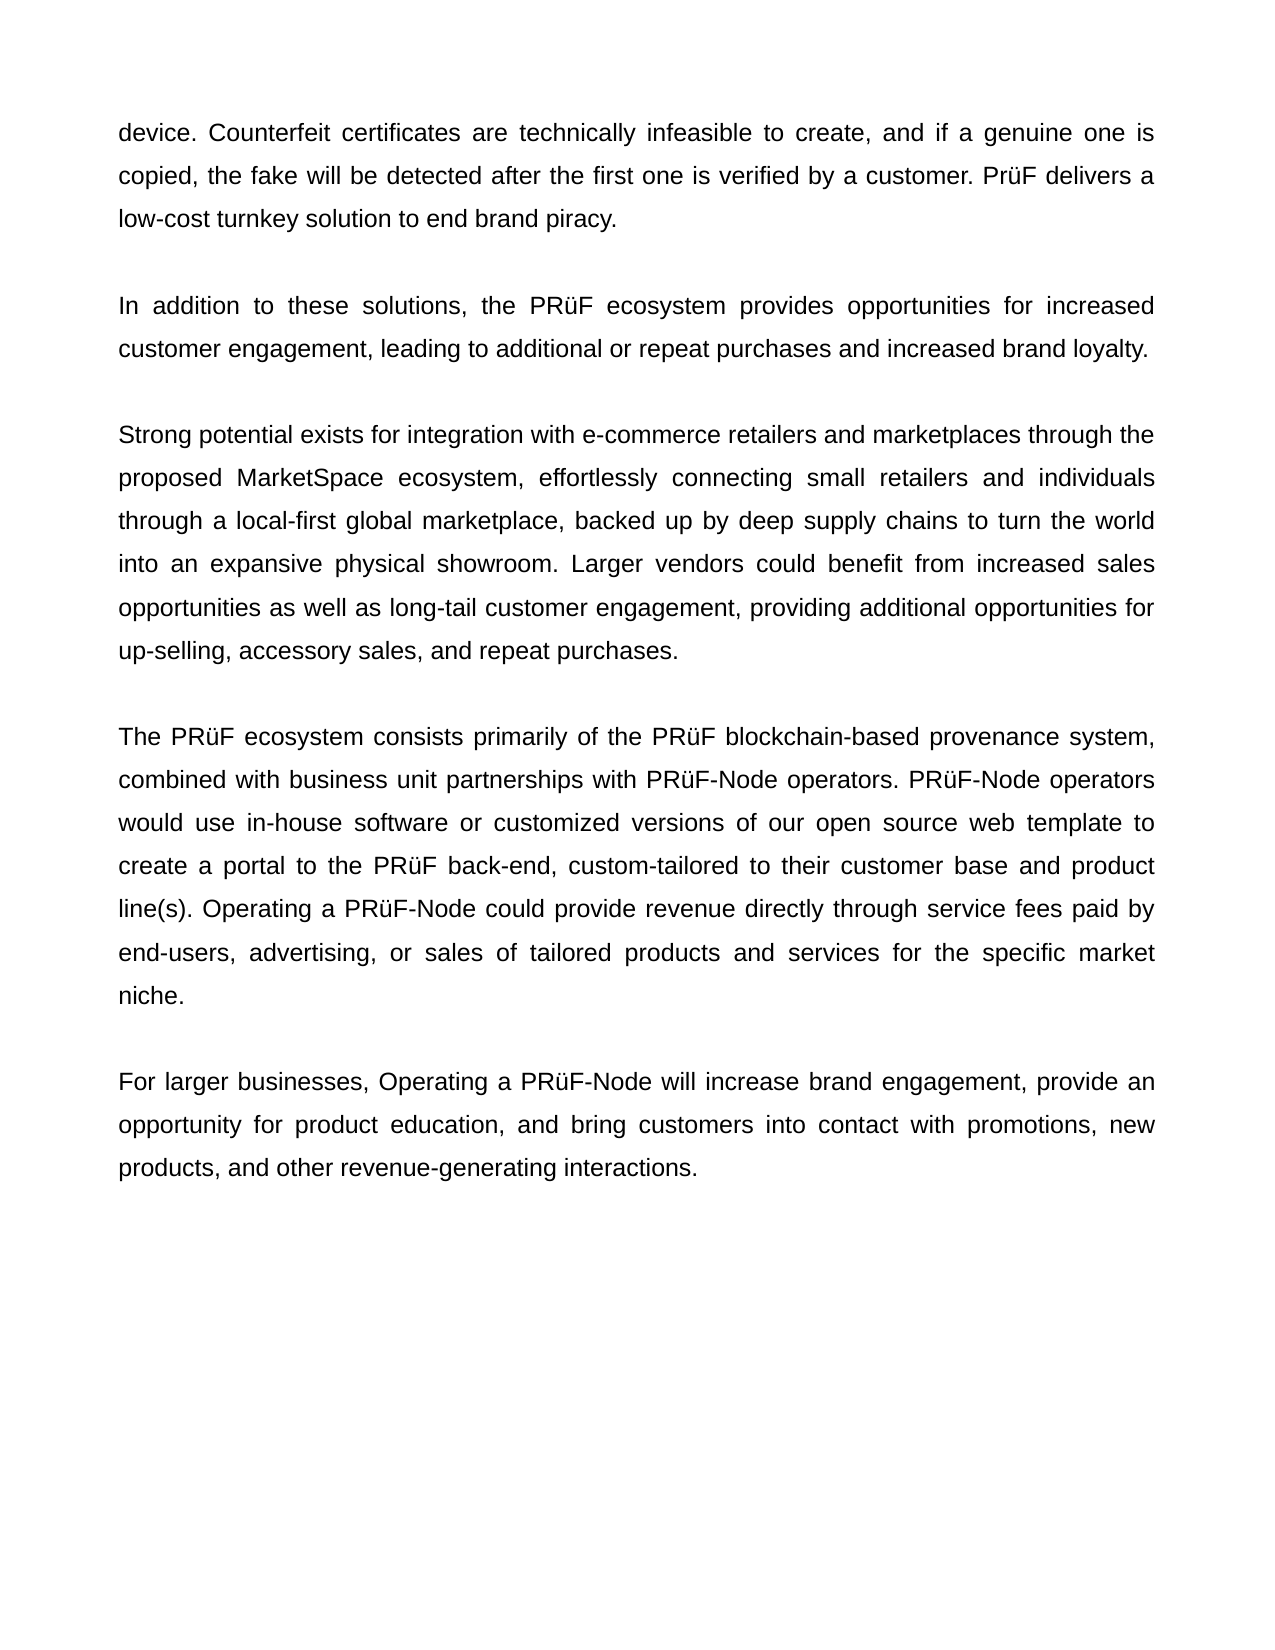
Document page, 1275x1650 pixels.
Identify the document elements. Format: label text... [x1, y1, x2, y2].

text In addition to these solutions, the PRüF ecosystem provides opportunities for increased customer engagement, leading to additional or repeat purchases and increased brand loyalty. [118, 291, 1157, 362]
text The PRüF ecosystem consists primarily of the PRüF blockchain-based provenance system, combined with business unit partnerships with PRüF-Node operators. PRüF-Node operators would use in-house software or customized versions of our open source web template to create a portal to the PRüF back-end, custom-tailored to their customer base and product line(s). Operating a PRüF-Node could provide revenue directly through service fees paid by end-users, advertising, or sales of tailored products and services for the specific market niche. [118, 722, 1157, 1009]
text For larger businesses, Operating a PRüF-Node will increase brand engagement, provide an opportunity for product education, and bring customers into contact with promotions, new products, and other revenue-generating interactions. [118, 1067, 1157, 1182]
text device. Counterfeit certificates are technically infeasible to create, and if a genuine one is copied, the fake will be detected after the first one is verified by a customer. PrüF delivers a low-cost turnkey solution to end brand piracy. [118, 118, 1157, 233]
text Strong potential exists for integration with e-commerce retailers and marketplaces through the proposed MarketSpace ecosystem, effortlessly connecting small retailers and individuals through a local-first global marketplace, backed up by deep supply chains to turn the world into an expansive physical showroom. Larger vendors could benefit from increased sales opportunities as well as long-tail customer engagement, providing additional opportunities for up-selling, accessory sales, and repeat purchases. [118, 420, 1157, 664]
